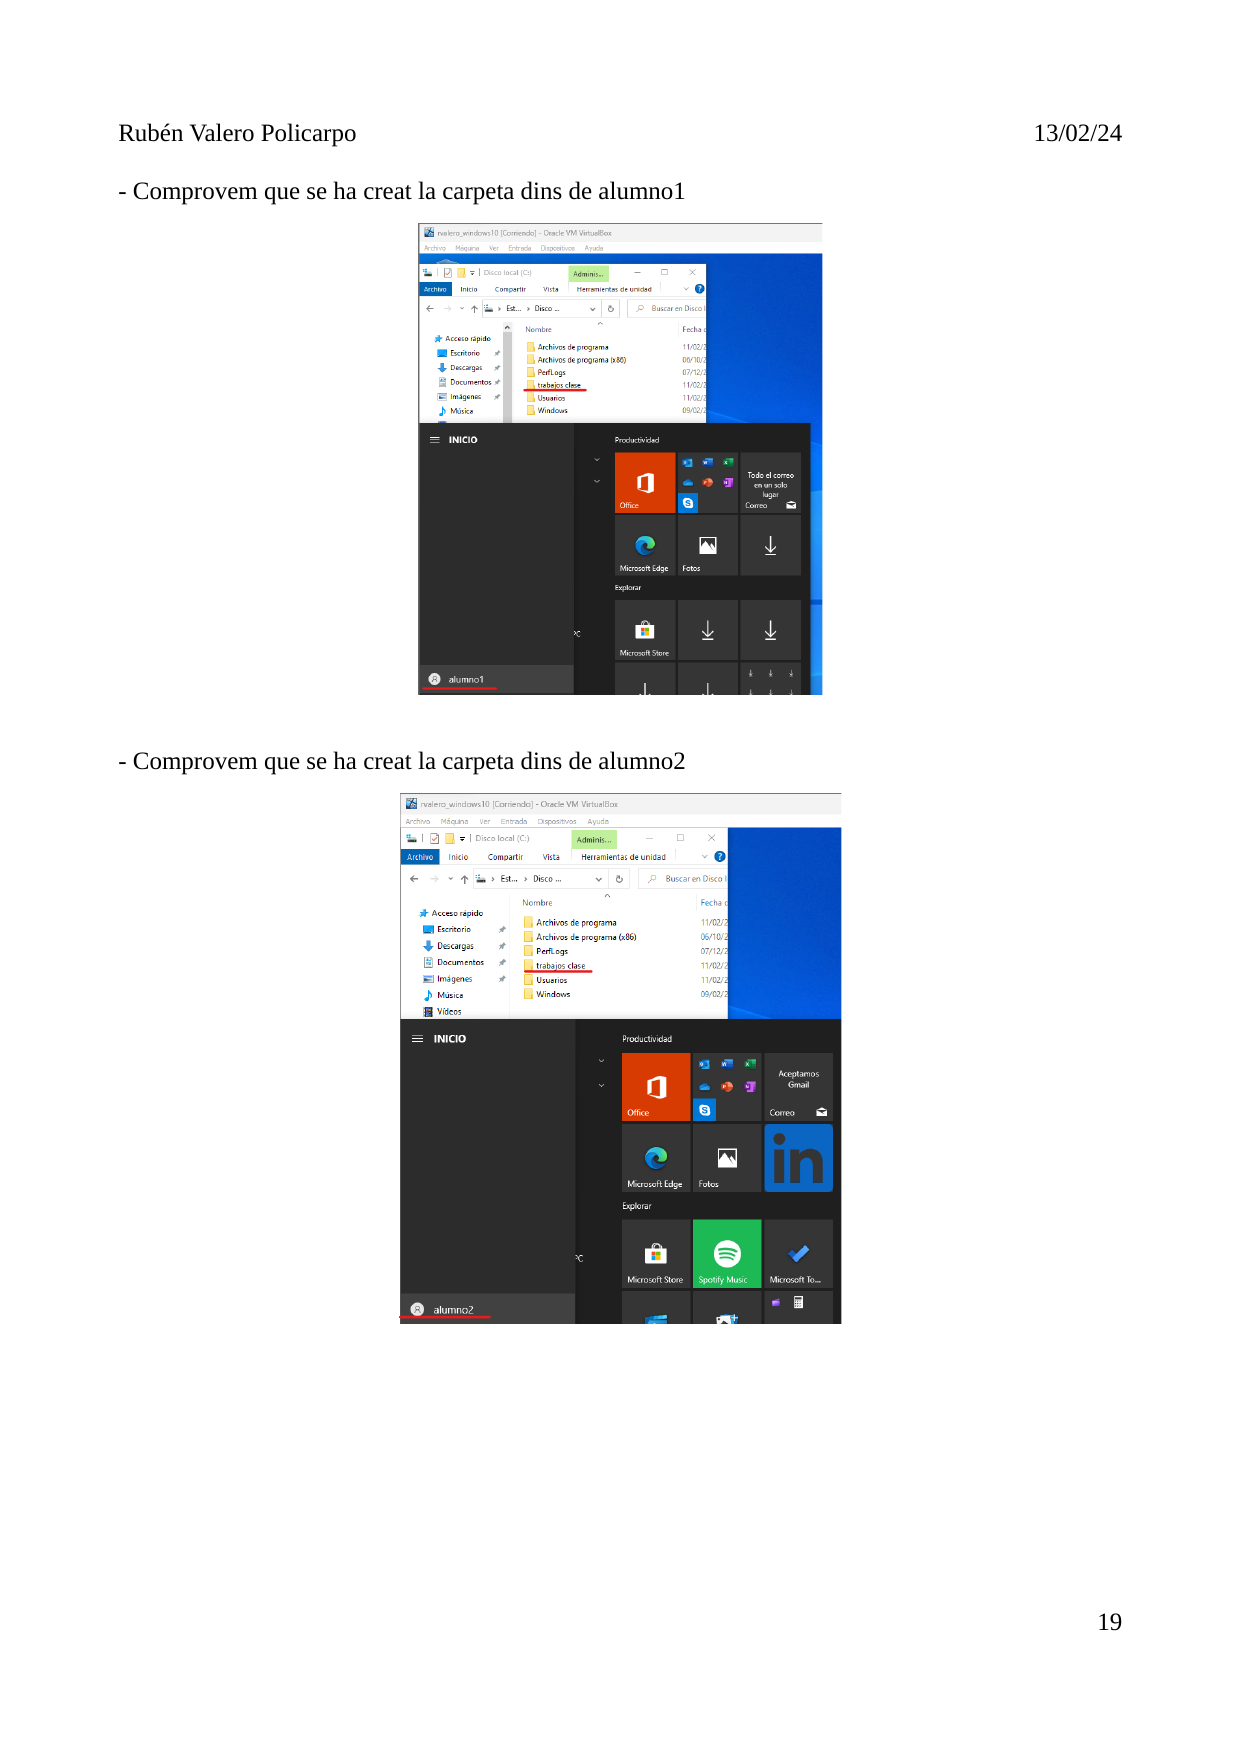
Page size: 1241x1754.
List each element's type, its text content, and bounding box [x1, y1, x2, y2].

text - Comprovem que se ha creat la carpeta dins de alumno1 [118, 176, 1122, 205]
picture [418, 223, 823, 695]
text - Comprovem que se ha creat la carpeta dins de alumno2 [118, 746, 1122, 775]
picture [398, 793, 842, 1324]
